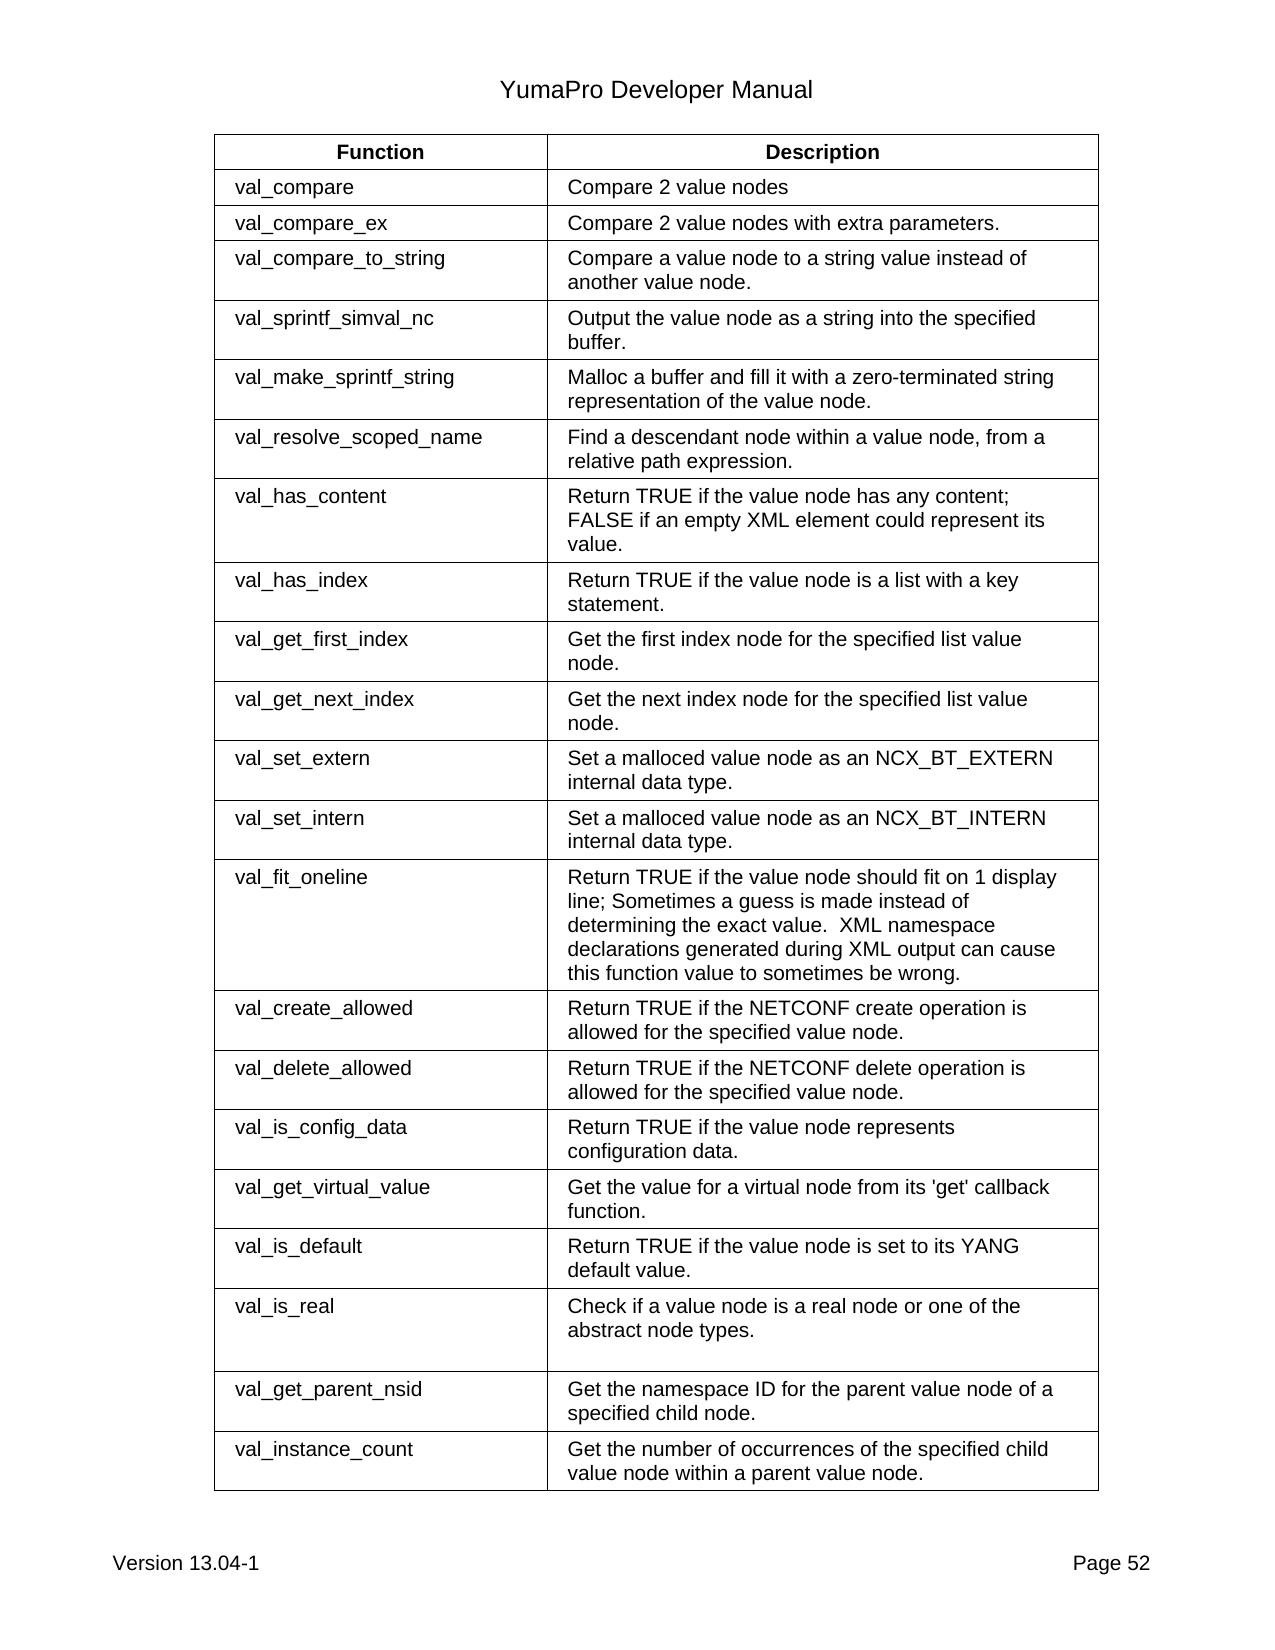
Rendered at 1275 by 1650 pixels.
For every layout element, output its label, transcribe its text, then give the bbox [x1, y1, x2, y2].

table_cell val_make_sprintf_string [215, 360, 547, 419]
table_cell Return TRUE if the NETCONF create operation is allowed for the specified value node. [548, 991, 1098, 1050]
table_cell Get the first index node for the specified list value node. [548, 622, 1098, 681]
table_cell Return TRUE if the value node is set to its YANG default value. [548, 1229, 1098, 1288]
table_header Function [215, 135, 547, 169]
table_cell val_compare_to_string [215, 241, 547, 300]
table_cell Find a descendant node within a value node, from a relative path expression. [548, 420, 1098, 478]
table_cell val_set_intern [215, 801, 547, 859]
table_header Description [548, 135, 1098, 169]
table_cell val_fit_oneline [215, 860, 547, 990]
table_cell Return TRUE if the value node is a list with a key statement. [548, 563, 1098, 621]
table_cell Get the number of occurrences of the specified child value node within a parent value node. [548, 1432, 1098, 1490]
table_cell val_get_next_index [215, 682, 547, 740]
table_cell val_get_parent_nsid [215, 1372, 547, 1431]
table_cell Check if a value node is a real node or one of the abstract node types. [548, 1289, 1098, 1371]
table_cell Return TRUE if the value node represents configuration data. [548, 1110, 1098, 1169]
table_cell val_get_first_index [215, 622, 547, 681]
table_cell val_set_extern [215, 741, 547, 799]
table_cell val_has_index [215, 563, 547, 621]
table_cell val_get_virtual_value [215, 1170, 547, 1228]
table_cell Get the next index node for the specified list value node. [548, 682, 1098, 740]
table_cell Compare 2 value nodes with extra parameters. [548, 206, 1098, 240]
table_cell val_sprintf_simval_nc [215, 301, 547, 359]
table_cell Output the value node as a string into the specified buffer. [548, 301, 1098, 359]
table_cell val_is_default [215, 1229, 547, 1288]
table_cell Compare 2 value nodes [548, 170, 1098, 205]
table_cell Malloc a buffer and fill it with a zero-terminated string representation of the value node. [548, 360, 1098, 419]
table_cell val_resolve_scoped_name [215, 420, 547, 478]
table_cell Set a malloced value node as an NCX_BT_INTERN internal data type. [548, 801, 1098, 859]
table_cell Get the namespace ID for the parent value node of a specified child node. [548, 1372, 1098, 1431]
table_cell val_is_real [215, 1289, 547, 1371]
table_cell val_instance_count [215, 1432, 547, 1490]
table_cell Get the value for a virtual node from its 'get' callback function. [548, 1170, 1098, 1228]
table_cell Return TRUE if the value node should fit on 1 display line; Sometimes a guess is made instead of determining the exact value. XML namespace declarations generated during XML output can cause this function value to sometimes be wrong. [548, 860, 1098, 990]
table_cell Return TRUE if the value node has any content; FALSE if an empty XML element could represent its value. [548, 479, 1098, 562]
table_cell val_delete_allowed [215, 1051, 547, 1109]
table_cell val_compare_ex [215, 206, 547, 240]
table_cell Set a malloced value node as an NCX_BT_EXTERN internal data type. [548, 741, 1098, 799]
table_cell val_compare [215, 170, 547, 205]
table_cell val_has_content [215, 479, 547, 562]
table_cell val_is_config_data [215, 1110, 547, 1169]
table_cell Return TRUE if the NETCONF delete operation is allowed for the specified value node. [548, 1051, 1098, 1109]
table_cell val_create_allowed [215, 991, 547, 1050]
table_cell Compare a value node to a string value instead of another value node. [548, 241, 1098, 300]
